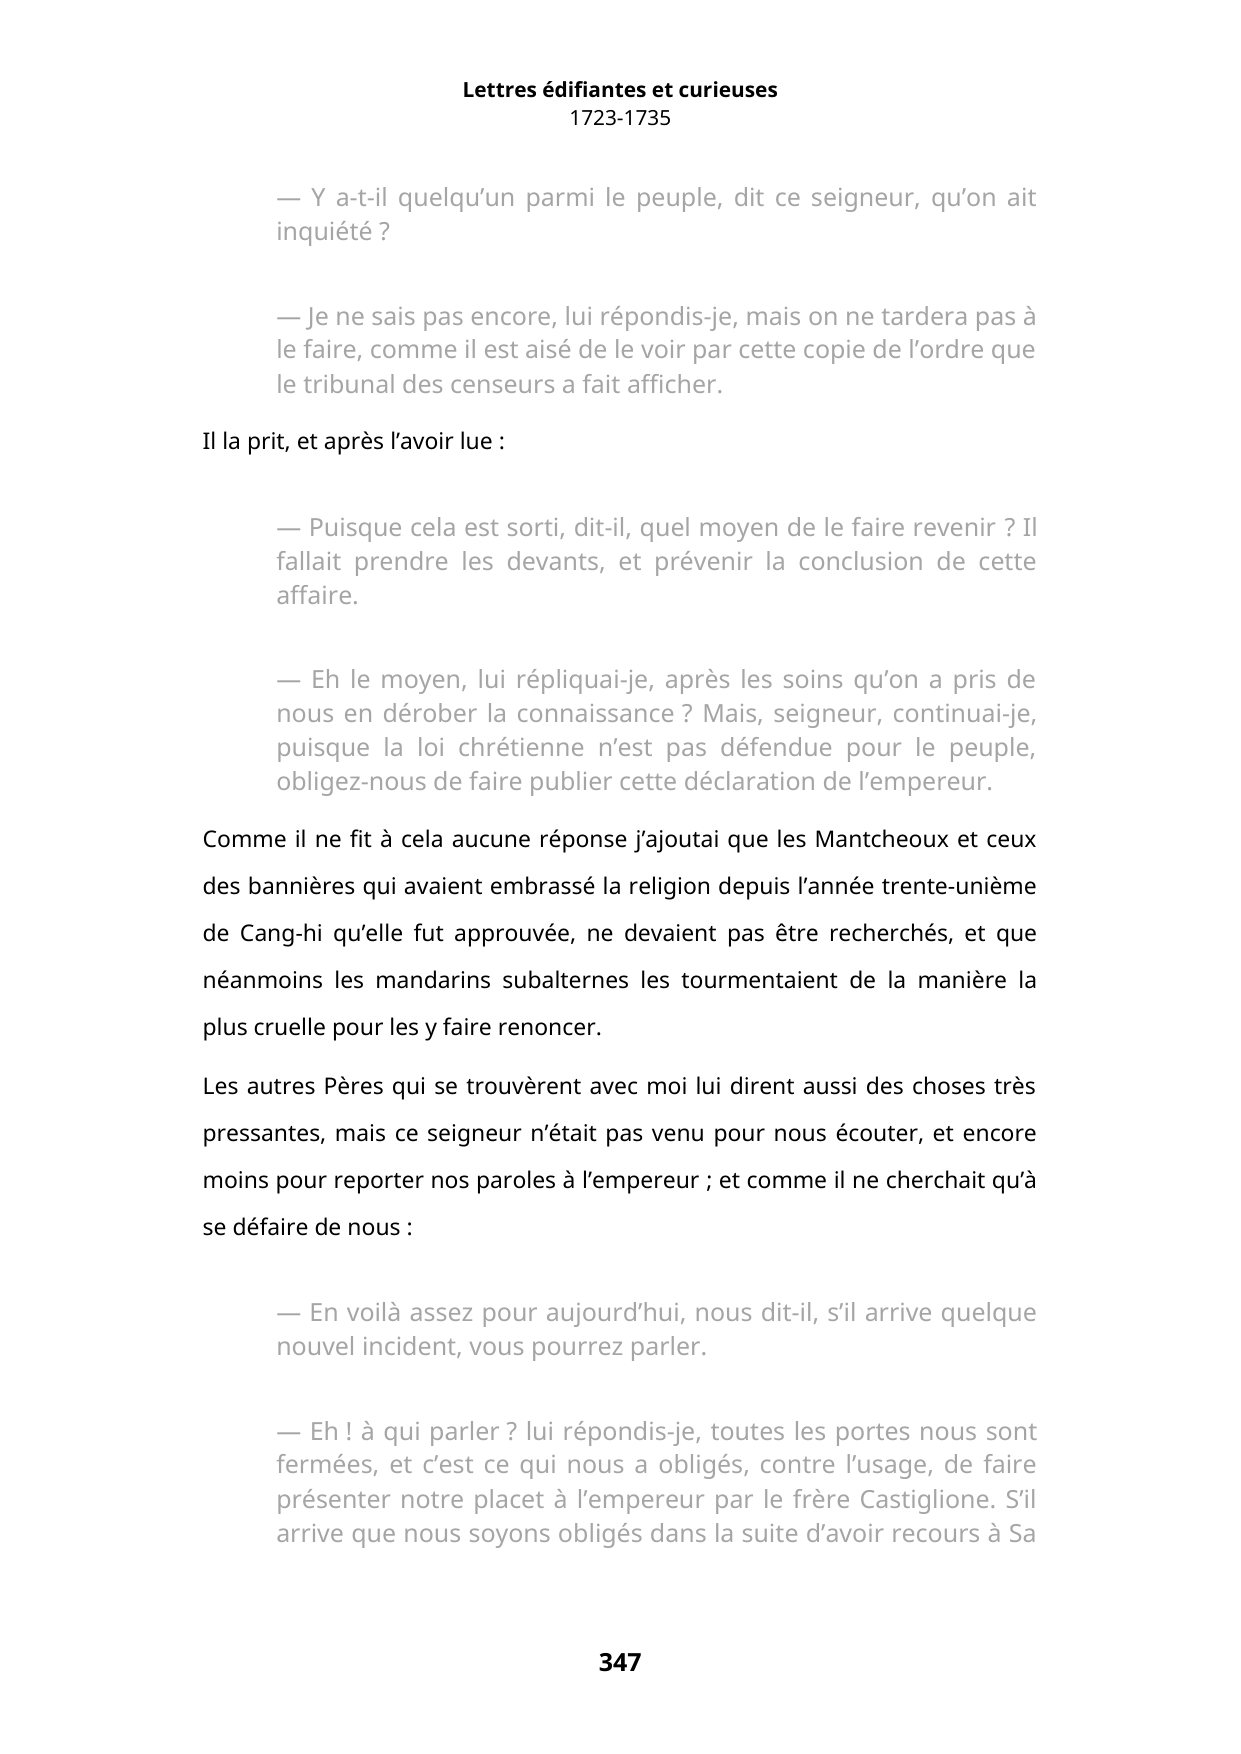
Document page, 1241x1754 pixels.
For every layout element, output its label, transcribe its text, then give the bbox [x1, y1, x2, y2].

text Il la prit, et après l’avoir lue : [202, 425, 1038, 457]
text Les autres Pères qui se trouvèrent avec moi lui dirent aussi des choses très pressantes, mais ce seigneur n’était pas venu pour nous écouter, et encore moins pour reporter nos paroles à l’empereur ; et comme il ne cherchait qu’à se défaire de nous : [202, 1070, 1038, 1242]
text Comme il ne fit à cela aucune réponse j’ajoutai que les Mantcheoux et ceux des bannières qui avaient embrassé la religion depuis l’année trente-unième de Cang-hi qu’elle fut approuvée, ne devaient pas être recherchés, et que néanmoins les mandarins subalternes les tourmentaient de la manière la plus cruelle pour les y faire renoncer. [202, 823, 1038, 1042]
text — Je ne sais pas encore, lui répondis-je, mais on ne tardera pas à le faire, comme il est aisé de le voir par cette copie de l’ordre que le tribunal des censeurs a fait afficher. [276, 298, 1038, 400]
text — En voilà assez pour aujourd’hui, nous dit-il, s’il arrive quelque nouvel incident, vous pourrez parler. [276, 1295, 1038, 1363]
text — Y a-t-il quelqu’un parmi le peuple, dit ce seigneur, qu’on ait inquiété ? [276, 180, 1038, 248]
text — Eh le moyen, lui répliquai-je, après les soins qu’on a pris de nous en dérober la connaissance ? Mais, seigneur, continuai-je, puisque la loi chrétienne n’est pas défendue pour le peuple, obligez-nous de faire publier cette déclaration de l’empereur. [276, 662, 1038, 798]
text — Eh ! à qui parler ? lui répondis-je, toutes les portes nous sont fermées, et c’est ce qui nous a obligés, contre l’usage, de faire présenter notre placet à l’empereur par le frère Castiglione. S’il arrive que nous soyons obligés dans la suite d’avoir recours à Sa [276, 1413, 1038, 1549]
text — Puisque cela est sorti, dit-il, quel moyen de le faire revenir ? Il fallait prendre les devants, et prévenir la conclusion de cette affaire. [276, 510, 1038, 612]
